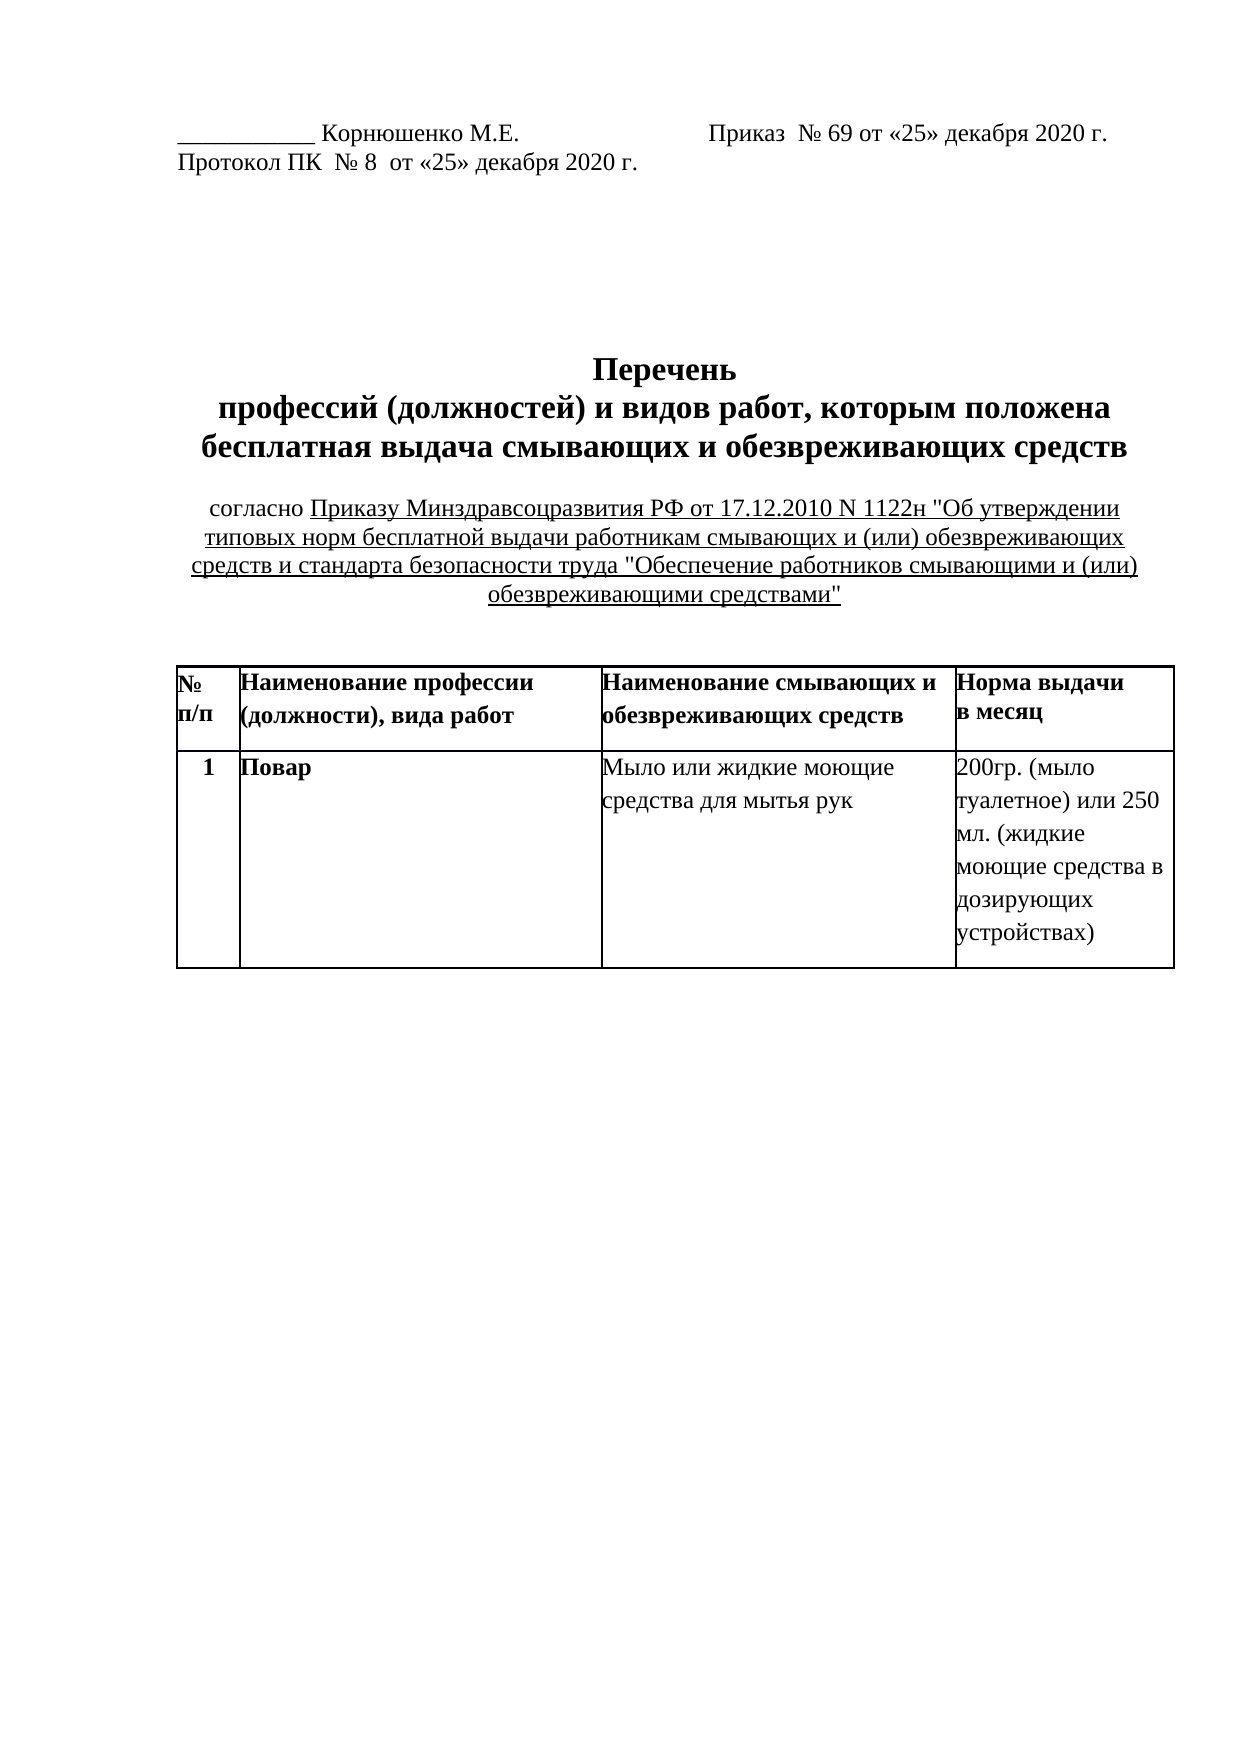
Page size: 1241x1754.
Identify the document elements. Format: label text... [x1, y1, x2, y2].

table_cell 200гр. (мыло туалетное) или 250 мл. (жидкие моющие средства в дозирующих устройствах) [957, 752, 1173, 967]
table_header Норма выдачи в месяц [957, 668, 1173, 750]
table_cell 1 [178, 752, 239, 967]
table_header № п/п [178, 668, 239, 750]
text профессий (должностей) и видов работ, которым положена бесплатная выдача смывающих и обезвреживающих средств [177, 387, 1152, 464]
text Перечень [177, 349, 1152, 387]
table_header ___________ Корнюшенко М.Е. Протокол ПК № 8 от «25» декабря 2020 г. [166, 118, 697, 176]
text согласно Приказу Минздравсоцразвития РФ от 17.12.2010 N 1122н "Об утверждении типовых норм бесплатной выдачи работникам смывающих и (или) обезвреживающих средств и стандарта безопасности труда "Обеспечение работников смывающими и (или) обезвреживающими средствами" [177, 493, 1152, 608]
table_cell Мыло или жидкие моющие средства для мытья рук [603, 752, 955, 967]
table_header Наименование смывающих и обезвреживающих средств [603, 668, 955, 750]
table_cell Повар [241, 752, 601, 967]
table_header Наименование профессии (должности), вида работ [241, 668, 601, 750]
table_header Приказ № 69 от «25» декабря 2020 г. [697, 118, 1214, 176]
